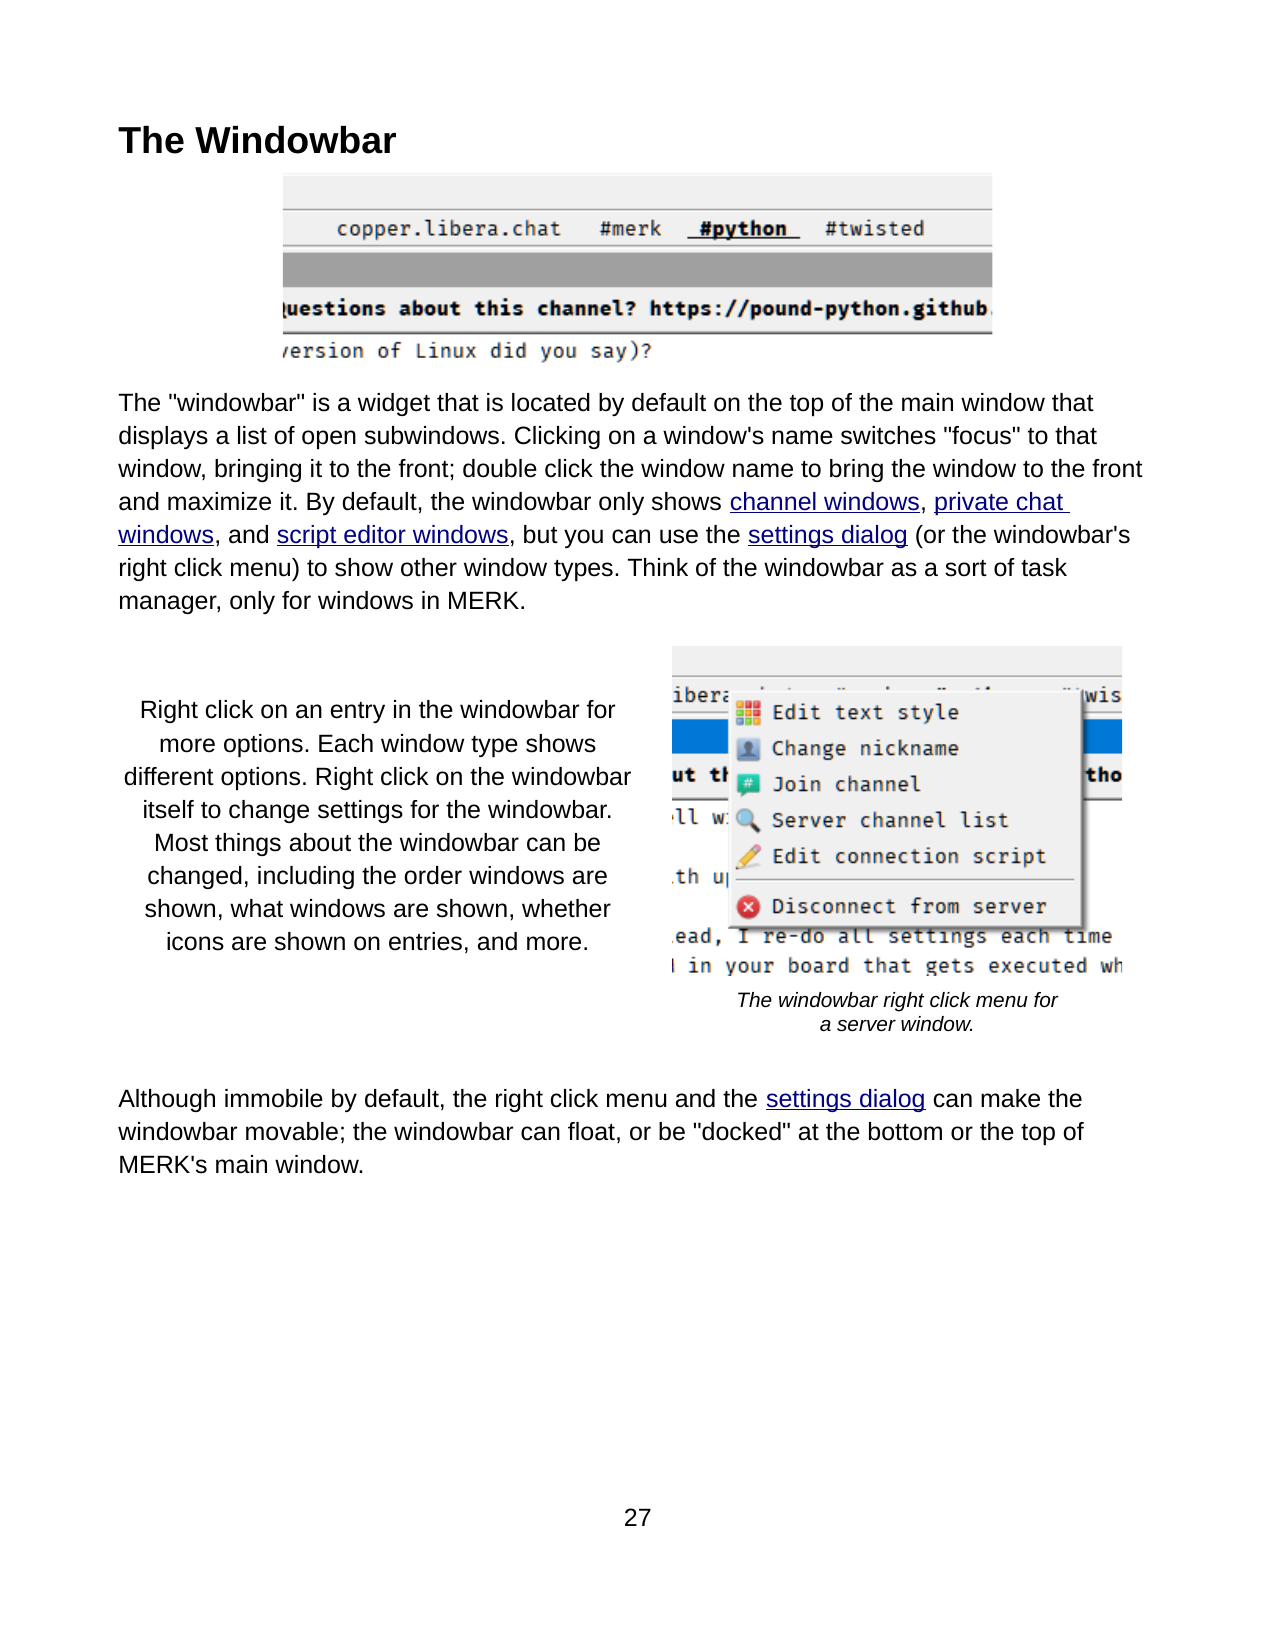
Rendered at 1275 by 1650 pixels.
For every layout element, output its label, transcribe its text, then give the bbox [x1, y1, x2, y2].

picture [282, 173, 993, 369]
table_header [638, 634, 1157, 1036]
text Although immobile by default, the right click menu and the settings dialog can make the windowbar movable; the windowbar can float, or be "docked" at the bottom or the top of MERK's main window. [118, 1084, 1157, 1179]
picture [672, 646, 1123, 976]
subtitle The Windowbar [118, 118, 1157, 161]
text The "windowbar" is a widget that is located by default on the top of the main window that displays a list of open subwindows. Clicking on a window's name switches "focus" to that window, bringing it to the front; double click the window name to bring the window to the front and maximize it. By default, the windowbar only shows channel windows, private chat windows, and script editor windows, but you can use the settings dialog (or the windowbar's right click menu) to show other window types. Think of the windowbar as a sort of task manager, only for windows in MERK. [118, 388, 1157, 615]
table_header Right click on an entry in the windowbar for more options. Each window type shows different options. Right click on the windowbar itself to change settings for the windowbar. Most things about the windowbar can be changed, including the order windows are shown, what windows are shown, whether icons are shown on entries, and more. [118, 634, 637, 1036]
